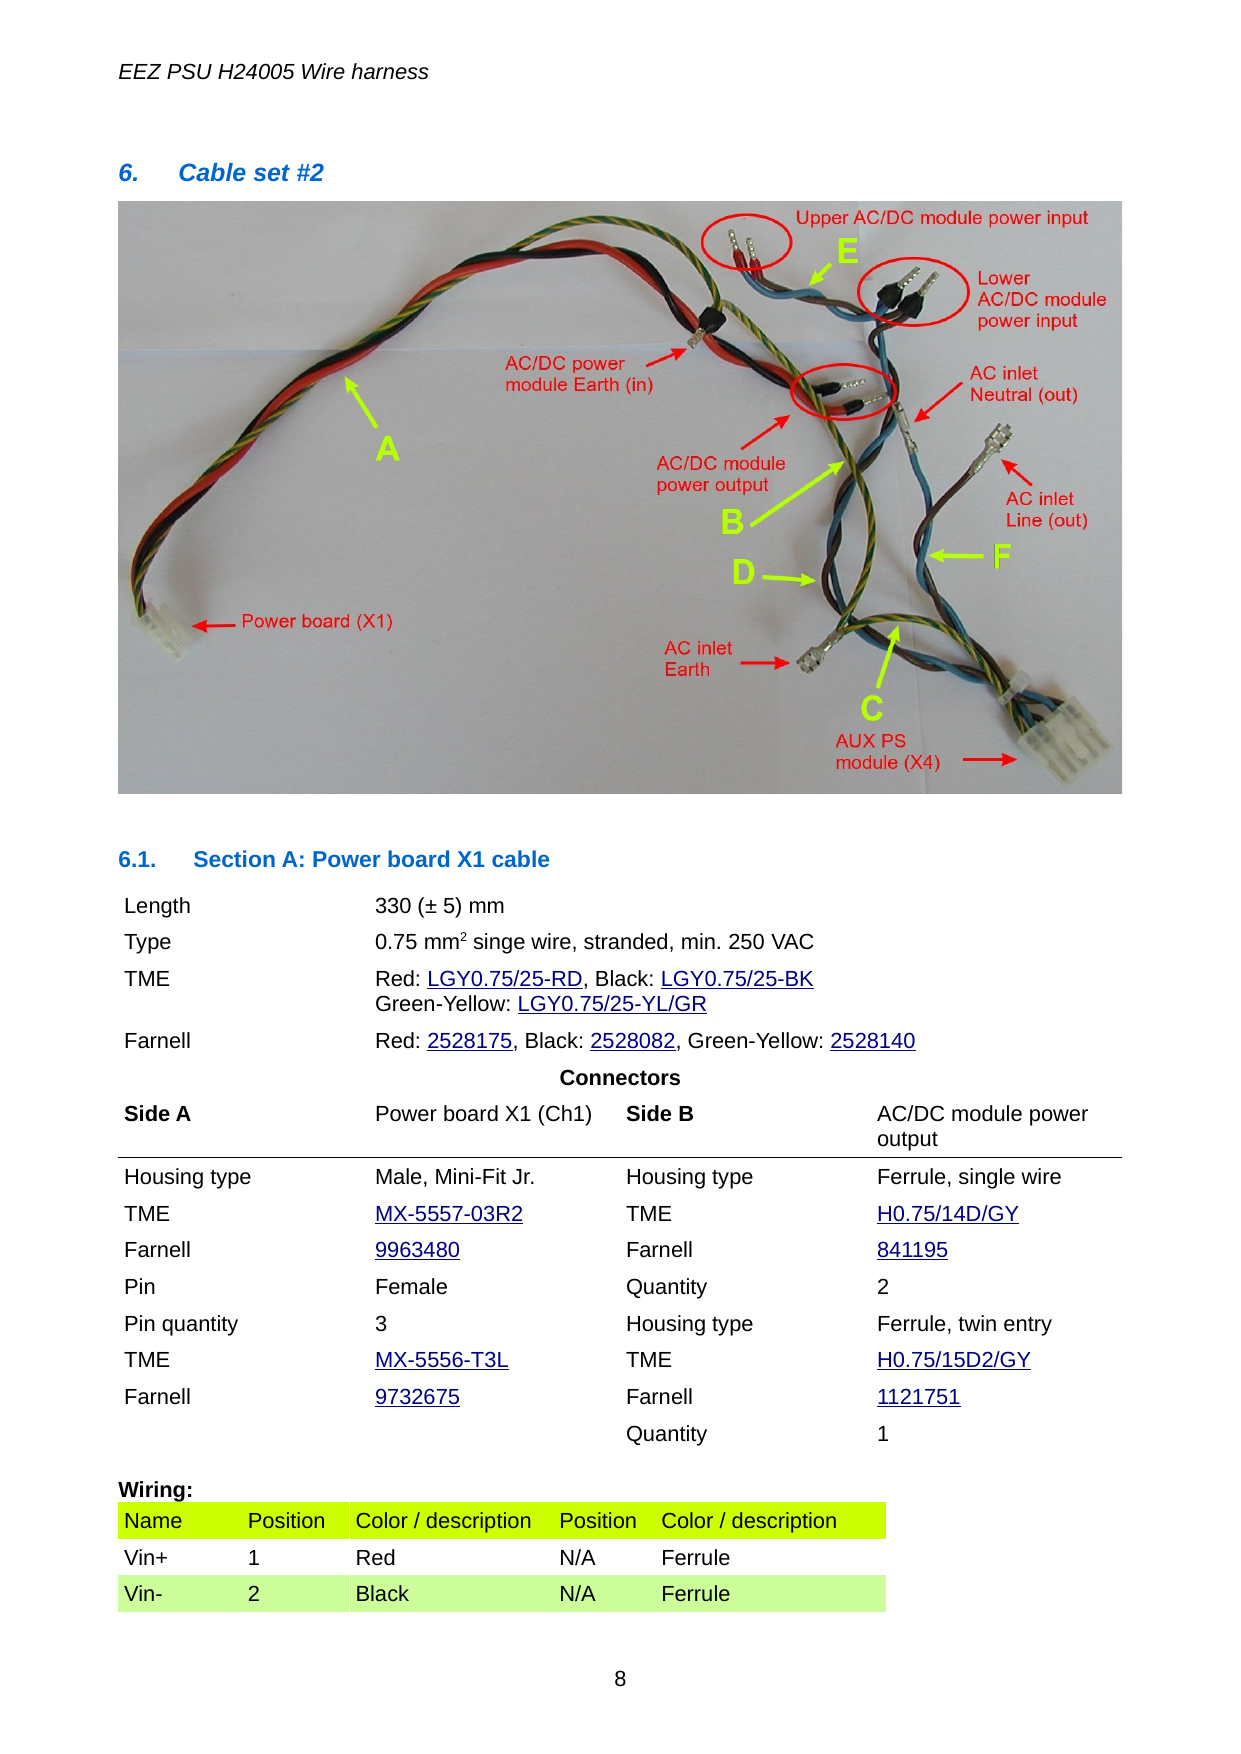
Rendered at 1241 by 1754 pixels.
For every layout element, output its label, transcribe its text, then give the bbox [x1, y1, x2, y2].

table_cell Quantity [620, 1268, 871, 1305]
table_cell Ferrule [655, 1575, 886, 1612]
table_cell 3 [369, 1305, 620, 1342]
subtitle Section A: Power board X1 cable [118, 846, 1122, 872]
table_cell Side B [620, 1095, 871, 1157]
table_header Color / description [350, 1502, 553, 1539]
table_cell Housing type [620, 1305, 871, 1342]
table_cell 1 [242, 1539, 349, 1575]
table_cell Farnell [620, 1232, 871, 1268]
table_cell Ferrule [655, 1539, 886, 1575]
table_cell Red [350, 1539, 553, 1575]
table_cell Housing type [620, 1158, 871, 1195]
table_cell Vin+ [118, 1539, 242, 1575]
table_cell Connectors [118, 1059, 1122, 1095]
table_cell N/A [553, 1575, 655, 1612]
table_cell H0.75/14D/GY [871, 1195, 1122, 1232]
table_cell [369, 1415, 620, 1452]
table_cell Ferrule, single wire [871, 1158, 1122, 1195]
table_cell 2 [242, 1575, 349, 1612]
table_cell TME [118, 960, 369, 1022]
table_header Color / description [655, 1502, 886, 1539]
table_header [871, 887, 1122, 923]
table_cell Vin- [118, 1575, 242, 1612]
table_cell TME [118, 1195, 369, 1232]
table_cell Red: 2528175, Black: 2528082, Green-Yellow: 2528140 [369, 1022, 1122, 1059]
picture [118, 201, 1123, 794]
table_cell TME [620, 1342, 871, 1378]
table_cell Housing type [118, 1158, 369, 1195]
table_cell Type [118, 924, 369, 960]
table_header [620, 887, 871, 923]
table_cell 1121751 [871, 1378, 1122, 1415]
table_cell Power board X1 (Ch1) [369, 1095, 620, 1157]
table_cell Side A [118, 1095, 369, 1157]
table_cell Farnell [620, 1378, 871, 1415]
table_cell Male, Mini-Fit Jr. [369, 1158, 620, 1195]
table_cell MX-5557-03R2 [369, 1195, 620, 1232]
table_cell AC/DC module power output [871, 1095, 1122, 1157]
table_cell 9732675 [369, 1378, 620, 1415]
subtitle Cable set #2 [118, 158, 1122, 187]
text Wiring: [118, 1477, 1122, 1502]
table_cell Farnell [118, 1378, 369, 1415]
table_header Name [118, 1502, 242, 1539]
table_cell MX-5556-T3L [369, 1342, 620, 1378]
table_cell [118, 1415, 369, 1452]
table_header 330 (± 5) mm [369, 887, 620, 923]
table_cell Farnell [118, 1232, 369, 1268]
table_cell TME [118, 1342, 369, 1378]
table_cell 0.75 mm2 singe wire, stranded, min. 250 VAC [369, 924, 1122, 960]
table_cell Pin [118, 1268, 369, 1305]
table_cell Female [369, 1268, 620, 1305]
table_header Position [242, 1502, 349, 1539]
table_header Length [118, 887, 369, 923]
table_cell 1 [871, 1415, 1122, 1452]
table_cell 841195 [871, 1232, 1122, 1268]
table_header Position [553, 1502, 655, 1539]
table_cell Ferrule, twin entry [871, 1305, 1122, 1342]
table_cell H0.75/15D2/GY [871, 1342, 1122, 1378]
table_cell Black [350, 1575, 553, 1612]
table_cell 2 [871, 1268, 1122, 1305]
table_cell N/A [553, 1539, 655, 1575]
table_cell Red: LGY0.75/25-RD, Black: LGY0.75/25-BK Green-Yellow: LGY0.75/25-YL/GR [369, 960, 1122, 1022]
table_cell TME [620, 1195, 871, 1232]
table_cell Quantity [620, 1415, 871, 1452]
table_cell Farnell [118, 1022, 369, 1059]
table_cell Pin quantity [118, 1305, 369, 1342]
table_cell 9963480 [369, 1232, 620, 1268]
